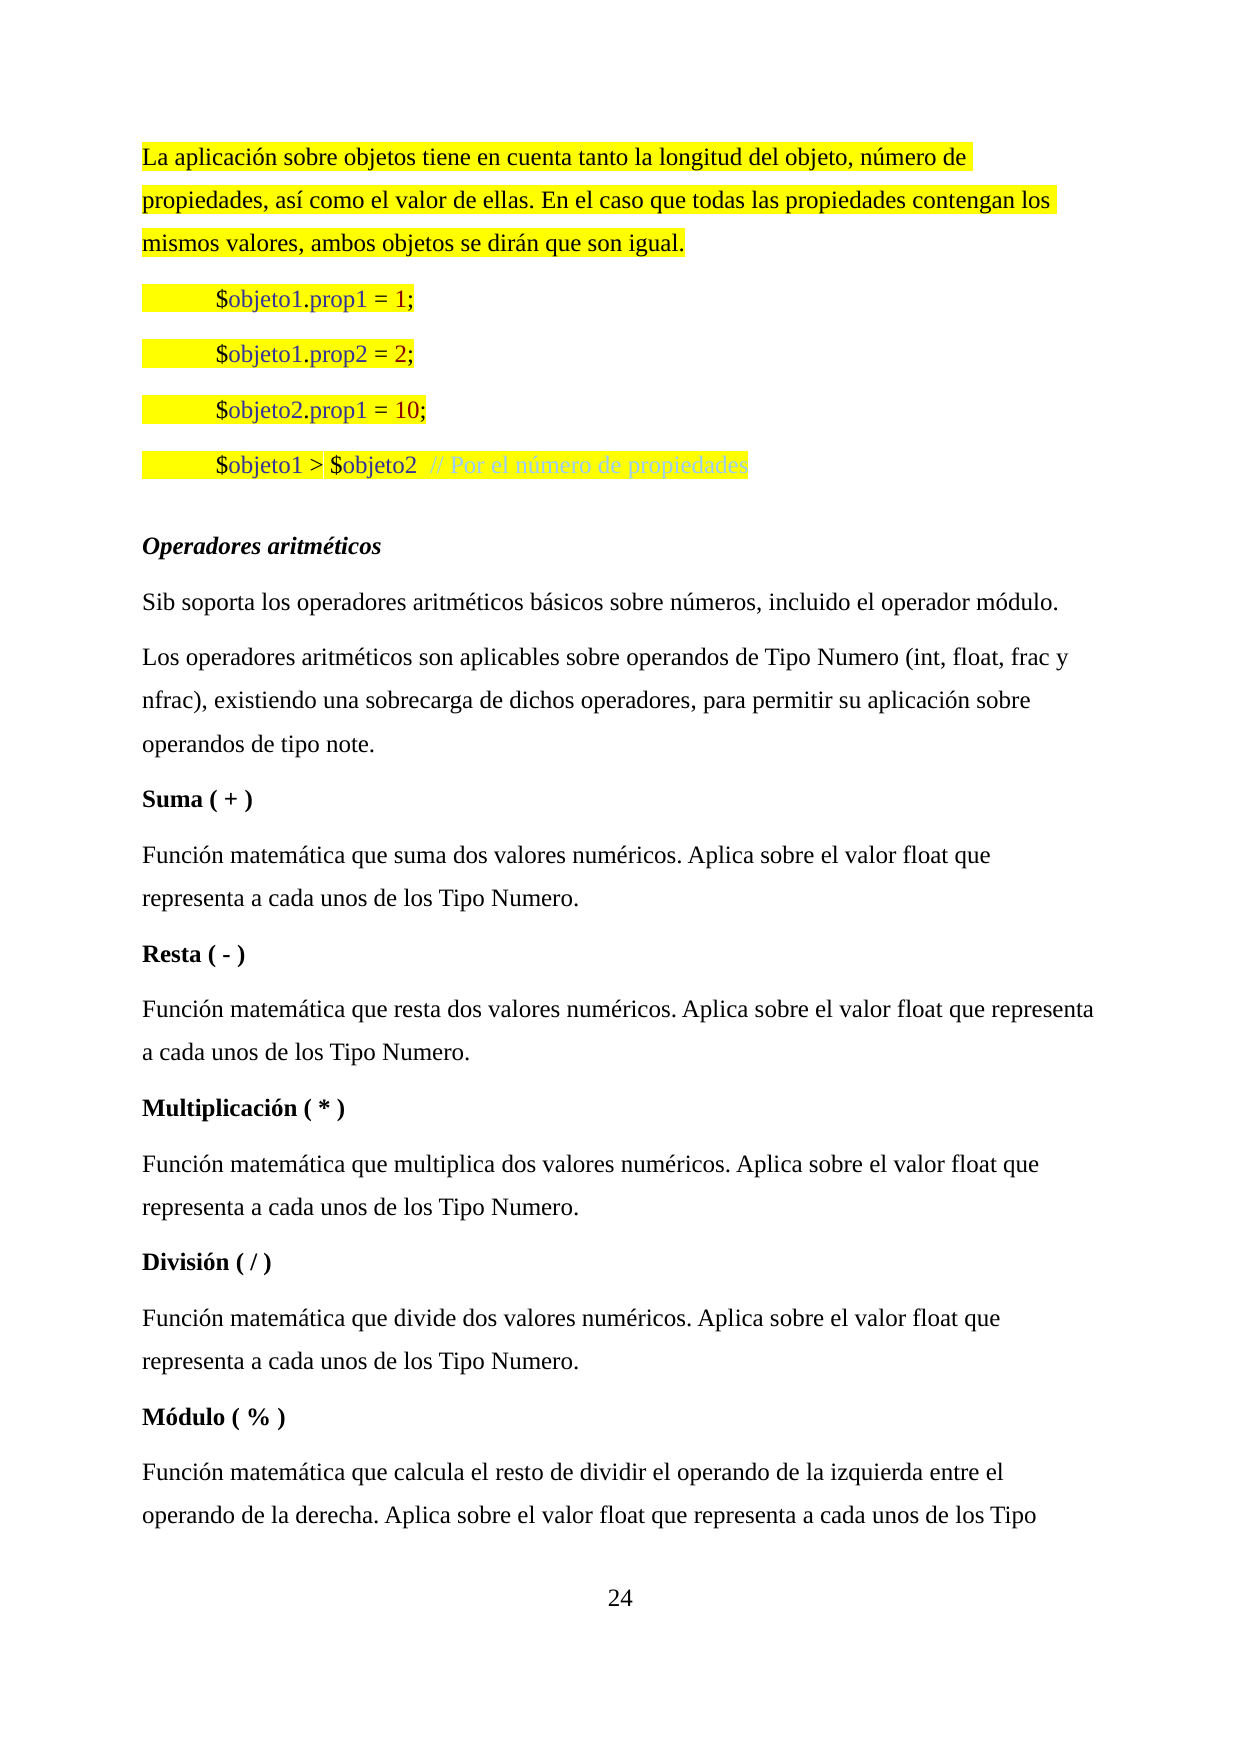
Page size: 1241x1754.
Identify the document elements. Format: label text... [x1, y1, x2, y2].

text La aplicación sobre objetos tiene en cuenta tanto la longitud del objeto, número de propiedades, así como el valor de ellas. En el caso que todas las propiedades contengan los mismos valores, ambos objetos se dirán que son igual. [142, 142, 1098, 257]
text Función matemática que suma dos valores numéricos. Aplica sobre el valor float que representa a cada unos de los Tipo Numero. [142, 840, 1098, 912]
text $objeto2.prop1 = 10; [142, 395, 1098, 424]
text Los operadores aritméticos son aplicables sobre operandos de Tipo Numero (int, float, frac y nfrac), existiendo una sobrecarga de dichos operadores, para permitir su aplicación sobre operandos de tipo note. [142, 642, 1098, 757]
text $objeto1.prop2 = 2; [142, 339, 1098, 368]
text División ( / ) [142, 1247, 1098, 1276]
text Resta ( - ) [142, 939, 1098, 967]
text Función matemática que multiplica dos valores numéricos. Aplica sobre el valor float que representa a cada unos de los Tipo Numero. [142, 1149, 1098, 1221]
text Función matemática que divide dos valores numéricos. Aplica sobre el valor float que representa a cada unos de los Tipo Numero. [142, 1303, 1098, 1375]
text Suma ( + ) [142, 784, 1098, 813]
subtitle Operadores aritméticos [142, 531, 1098, 560]
text Sib soporta los operadores aritméticos básicos sobre números, incluido el operador módulo. [142, 587, 1098, 616]
text $objeto1 > $objeto2 // Por el número de propiedades [142, 451, 1098, 479]
text Función matemática que calcula el resto de dividir el operando de la izquierda entre el operando de la derecha. Aplica sobre el valor float que representa a cada unos de los Tipo [142, 1457, 1098, 1529]
text Módulo ( % ) [142, 1402, 1098, 1431]
text Función matemática que resta dos valores numéricos. Aplica sobre el valor float que representa a cada unos de los Tipo Numero. [142, 994, 1098, 1066]
text $objeto1.prop1 = 1; [142, 284, 1098, 312]
text Multiplicación ( * ) [142, 1093, 1098, 1122]
